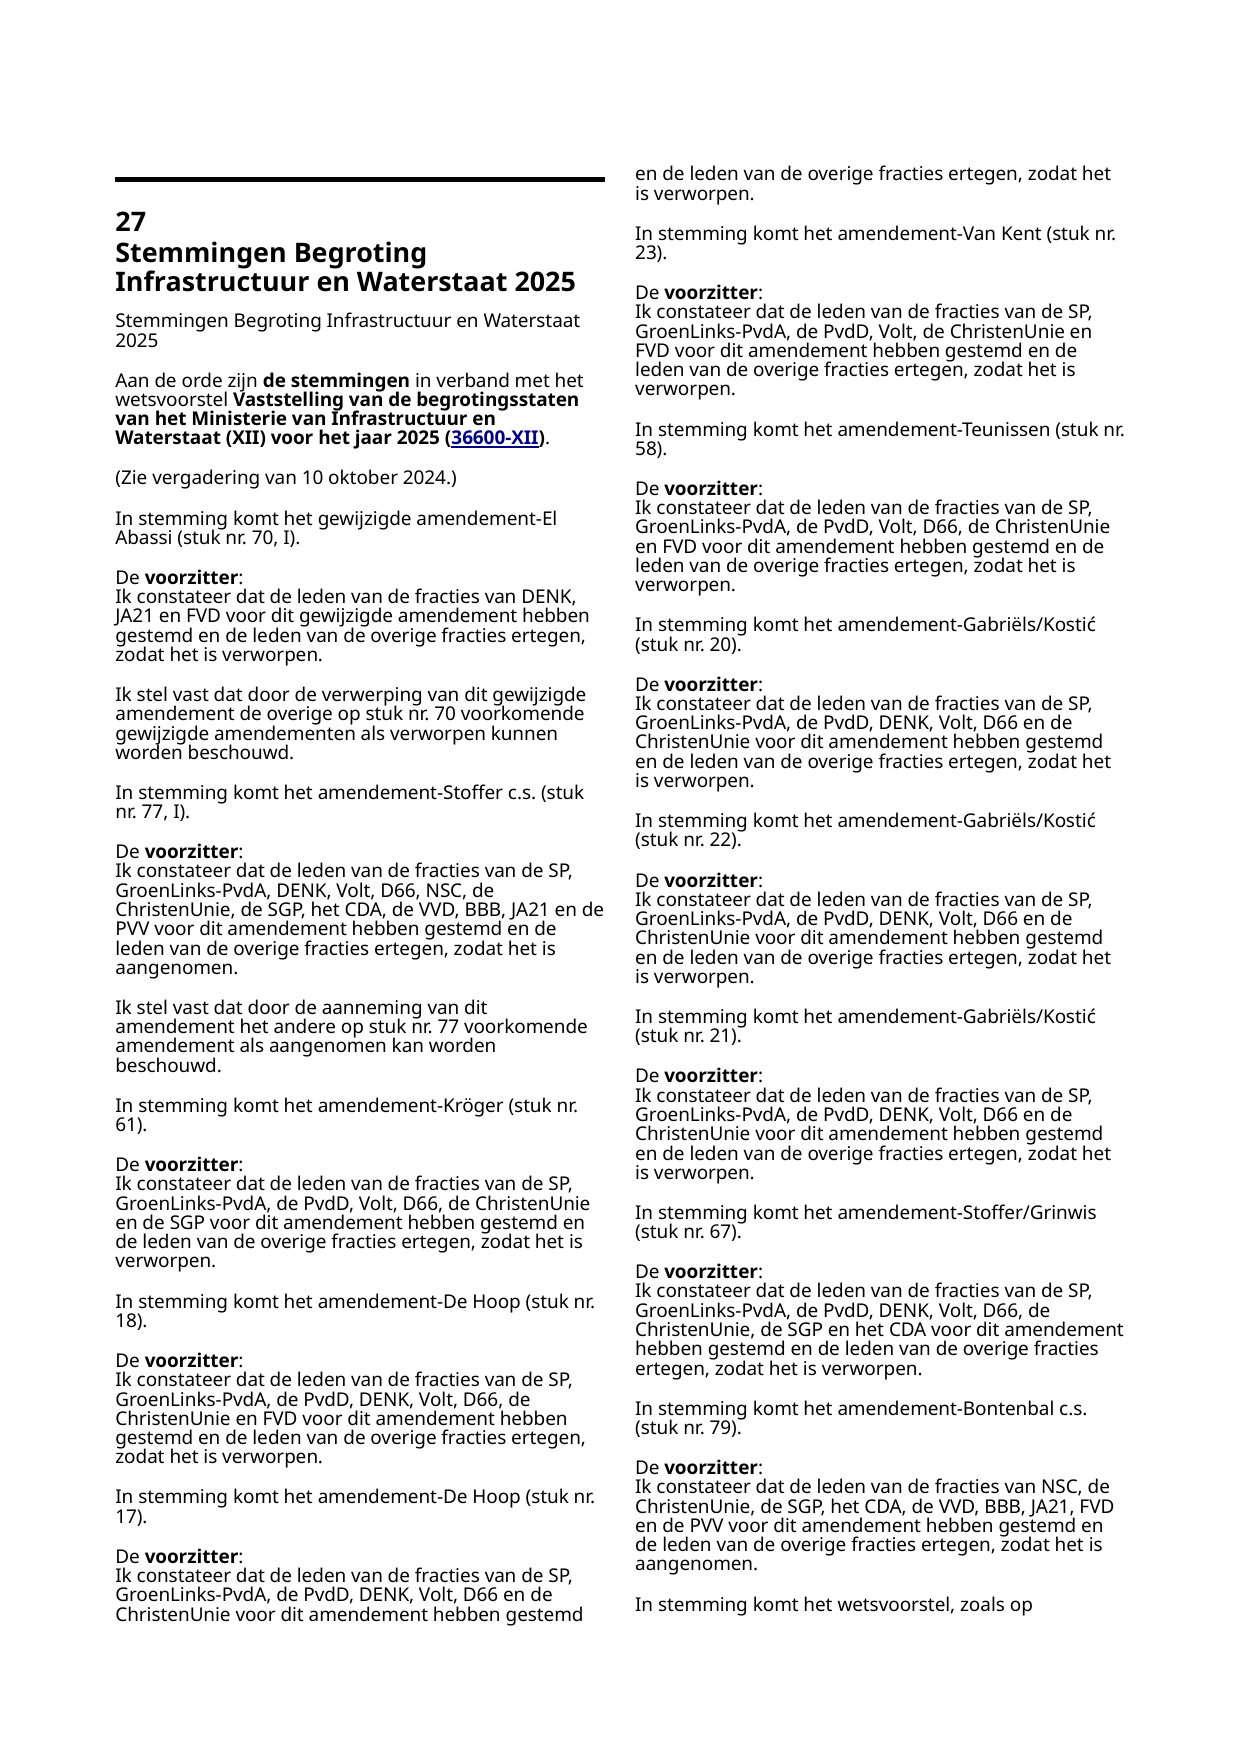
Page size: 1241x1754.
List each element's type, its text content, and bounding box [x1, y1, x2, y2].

text In stemming komt het amendement-Van Kent (stuk nr. 23). [635, 225, 1125, 263]
text De voorzitter: [635, 676, 1125, 695]
text De voorzitter: [115, 569, 605, 588]
text Stemmingen Begroting Infrastructuur en Waterstaat 2025 [115, 239, 605, 312]
text In stemming komt het amendement-Gabriëls/Kostić (stuk nr. 22). [635, 812, 1125, 851]
text De voorzitter: [115, 1156, 605, 1175]
text Ik constateer dat de leden van de fracties van de SP, GroenLinks-PvdA, de PvdD, DENK, Volt, D66 en de ChristenUnie voor dit amendement hebben gestemd en de leden van de overige fracties ertegen, zodat het is verworpen. [635, 891, 1125, 987]
text Ik constateer dat de leden van de fracties van de SP, GroenLinks-PvdA, de PvdD, DENK, Volt, D66 en de ChristenUnie voor dit amendement hebben gestemd [115, 1567, 605, 1625]
text In stemming komt het amendement-Gabriëls/Kostić (stuk nr. 20). [635, 616, 1125, 655]
text In stemming komt het amendement-Kröger (stuk nr. 61). [115, 1097, 605, 1135]
text De voorzitter: [115, 1352, 605, 1371]
text Ik constateer dat de leden van de fracties van de SP, GroenLinks-PvdA, de PvdD, Volt, D66, de ChristenUnie en FVD voor dit amendement hebben gestemd en de leden van de overige fracties ertegen, zodat het is verworpen. [635, 499, 1125, 596]
text In stemming komt het amendement-Stoffer c.s. (stuk nr. 77, I). [115, 784, 605, 822]
text Ik constateer dat de leden van de fracties van de SP, GroenLinks-PvdA, de PvdD, DENK, Volt, D66 en de ChristenUnie voor dit amendement hebben gestemd en de leden van de overige fracties ertegen, zodat het is verworpen. [635, 695, 1125, 791]
text Ik stel vast dat door de verwerping van dit gewijzigde amendement de overige op stuk nr. 70 voorkomende gewijzigde amendementen als verworpen kunnen worden beschouwd. [115, 686, 605, 763]
text Ik constateer dat de leden van de fracties van de SP, GroenLinks-PvdA, de PvdD, DENK, Volt, D66 en de ChristenUnie voor dit amendement hebben gestemd en de leden van de overige fracties ertegen, zodat het is verworpen. [635, 1087, 1125, 1183]
text 27 [115, 203, 605, 239]
text In stemming komt het gewijzigde amendement-El Abassi (stuk nr. 70, I). [115, 509, 605, 548]
text In stemming komt het amendement-De Hoop (stuk nr. 18). [115, 1293, 605, 1331]
text Aan de orde zijn de stemmingen in verband met het wetsvoorstel Vaststelling van de begrotingsstaten van het Ministerie van Infrastructuur en Waterstaat (XII) voor het jaar 2025 (36600-XII). [115, 372, 605, 449]
text De voorzitter: [635, 1067, 1125, 1087]
text Ik stel vast dat door de aanneming van dit amendement het andere op stuk nr. 77 voorkomende amendement als aangenomen kan worden beschouwd. [115, 999, 605, 1076]
text De voorzitter: [115, 1548, 605, 1567]
text (Zie vergadering van 10 oktober 2024.) [115, 469, 605, 489]
text Ik constateer dat de leden van de fracties van de SP, GroenLinks-PvdA, de PvdD, Volt, de ChristenUnie en FVD voor dit amendement hebben gestemd en de leden van de overige fracties ertegen, zodat het is verworpen. [635, 303, 1125, 400]
text Ik constateer dat de leden van de fracties van de SP, GroenLinks-PvdA, de PvdD, Volt, D66, de ChristenUnie en de SGP voor dit amendement hebben gestemd en de leden van de overige fracties ertegen, zodat het is verworpen. [115, 1175, 605, 1272]
text In stemming komt het amendement-Teunissen (stuk nr. 58). [635, 421, 1125, 459]
text Ik constateer dat de leden van de fracties van de SP, GroenLinks-PvdA, de PvdD, DENK, Volt, D66, de ChristenUnie, de SGP en het CDA voor dit amendement hebben gestemd en de leden van de overige fracties ertegen, zodat het is verworpen. [635, 1282, 1125, 1379]
text In stemming komt het amendement-Gabriëls/Kostić (stuk nr. 21). [635, 1008, 1125, 1047]
text In stemming komt het amendement-Bontenbal c.s. (stuk nr. 79). [635, 1400, 1125, 1438]
text Ik constateer dat de leden van de fracties van de SP, GroenLinks-PvdA, DENK, Volt, D66, NSC, de ChristenUnie, de SGP, het CDA, de VVD, BBB, JA21 en de PVV voor dit amendement hebben gestemd en de leden van de overige fracties ertegen, zodat het is aangenomen. [115, 862, 605, 978]
text Ik constateer dat de leden van de fracties van DENK, JA21 en FVD voor dit gewijzigde amendement hebben gestemd en de leden van de overige fracties ertegen, zodat het is verworpen. [115, 588, 605, 665]
text De voorzitter: [635, 284, 1125, 303]
text De voorzitter: [635, 480, 1125, 499]
text In stemming komt het wetsvoorstel, zoals op [635, 1596, 1125, 1615]
text De voorzitter: [635, 1459, 1125, 1478]
text Ik constateer dat de leden van de fracties van NSC, de ChristenUnie, de SGP, het CDA, de VVD, BBB, JA21, FVD en de PVV voor dit amendement hebben gestemd en de leden van de overige fracties ertegen, zodat het is aangenomen. [635, 1478, 1125, 1575]
text De voorzitter: [635, 1263, 1125, 1282]
text Ik constateer dat de leden van de fracties van de SP, GroenLinks-PvdA, de PvdD, DENK, Volt, D66, de ChristenUnie en FVD voor dit amendement hebben gestemd en de leden van de overige fracties ertegen, zodat het is verworpen. [115, 1371, 605, 1468]
text In stemming komt het amendement-De Hoop (stuk nr. 17). [115, 1488, 605, 1527]
text In stemming komt het amendement-Stoffer/Grinwis (stuk nr. 67). [635, 1204, 1125, 1242]
text De voorzitter: [115, 843, 605, 862]
text Stemmingen Begroting Infrastructuur en Waterstaat 2025 [115, 312, 605, 351]
text De voorzitter: [635, 872, 1125, 891]
text en de leden van de overige fracties ertegen, zodat het is verworpen. [635, 165, 1125, 204]
